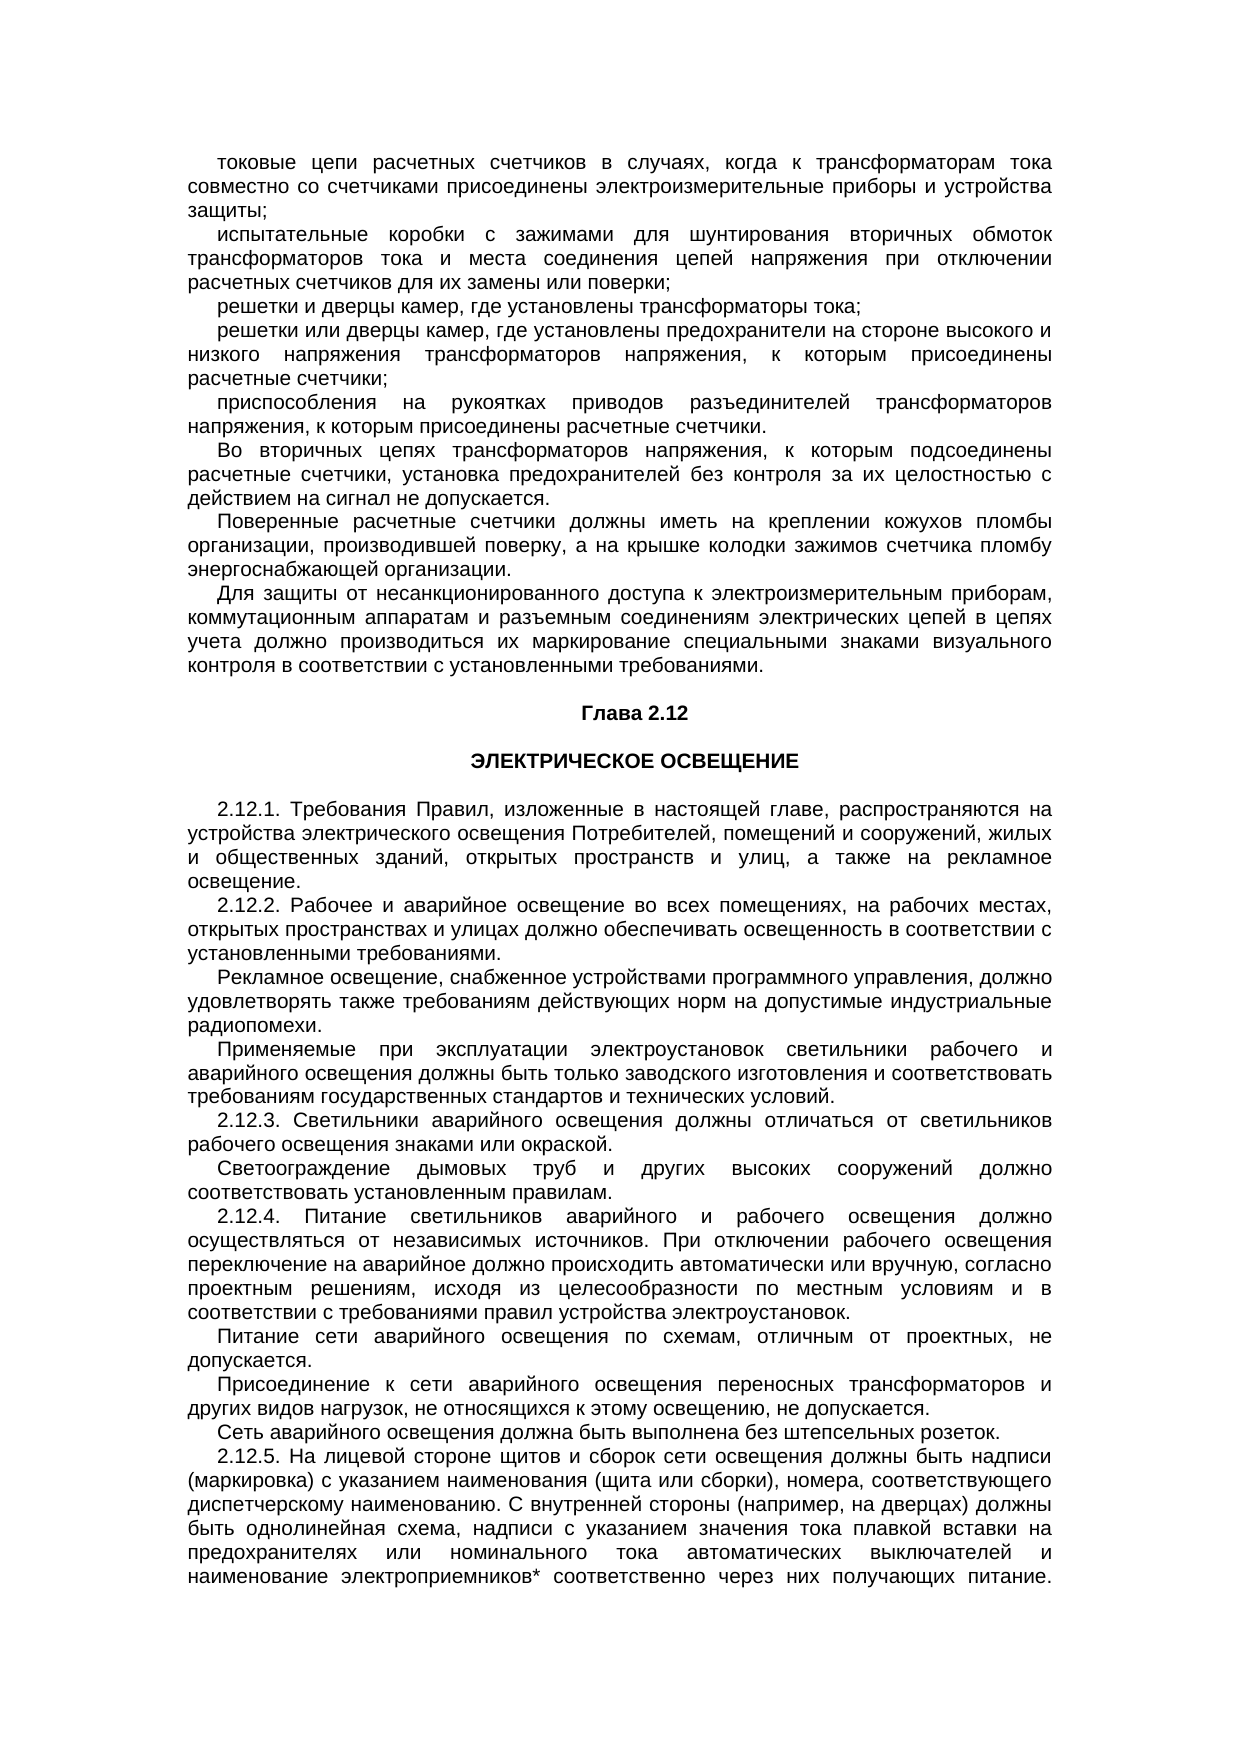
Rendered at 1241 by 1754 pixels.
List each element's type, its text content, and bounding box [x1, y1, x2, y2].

text 2.12.4. Питание светильников аварийного и рабочего освещения должно осуществляться от независимых источников. При отключении рабочего освещения переключение на аварийное должно происходить автоматически или вручную, согласно проектным решениям, исходя из целесообразности по местным условиям и в соответствии с требованиями правил устройства электроустановок. [187, 1204, 1053, 1324]
text 2.12.3. Светильники аварийного освещения должны отличаться от светильников рабочего освещения знаками или окраской. [187, 1108, 1053, 1156]
text Поверенные расчетные счетчики должны иметь на креплении кожухов пломбы организации, производившей поверку, а на крышке колодки зажимов счетчика пломбу энергоснабжающей организации. [187, 509, 1053, 581]
text Присоединение к сети аварийного освещения переносных трансформаторов и других видов нагрузок, не относящихся к этому освещению, не допускается. [187, 1372, 1053, 1420]
text Глава 2.12 [187, 701, 1053, 725]
text 2.12.2. Рабочее и аварийное освещение во всех помещениях, на рабочих местах, открытых пространствах и улицах должно обеспечивать освещенность в соответствии с установленными требованиями. [187, 893, 1053, 964]
text Рекламное освещение, снабженное устройствами программного управления, должно удовлетворять также требованиям действующих норм на допустимые индустриальные радиопомехи. [187, 964, 1053, 1036]
text 2.12.5. На лицевой стороне щитов и сборок сети освещения должны быть надписи (маркировка) с указанием наименования (щита или сборки), номера, соответствующего диспетчерскому наименованию. С внутренней стороны (например, на дверцах) должны быть однолинейная схема, надписи с указанием значения тока плавкой вставки на предохранителях или номинального тока автоматических выключателей и наименование электроприемников* соответственно через них получающих питание. [187, 1444, 1053, 1587]
text Для защиты от несанкционированного доступа к электроизмерительным приборам, коммутационным аппаратам и разъемным соединениям электрических цепей в цепях учета должно производиться их маркирование специальными знаками визуального контроля в соответствии с установленными требованиями. [187, 581, 1053, 677]
text Питание сети аварийного освещения по схемам, отличным от проектных, не допускается. [187, 1324, 1053, 1372]
text токовые цепи расчетных счетчиков в случаях, когда к трансформаторам тока совместно со счетчиками присоединены электроизмерительные приборы и устройства защиты; [187, 150, 1053, 222]
text 2.12.1. Требования Правил, изложенные в настоящей главе, распространяются на устройства электрического освещения Потребителей, помещений и сооружений, жилых и общественных зданий, открытых пространств и улиц, а также на рекламное освещение. [187, 797, 1053, 893]
text Сеть аварийного освещения должна быть выполнена без штепсельных розеток. [187, 1420, 1053, 1444]
text Применяемые при эксплуатации электроустановок светильники рабочего и аварийного освещения должны быть только заводского изготовления и соответствовать требованиям государственных стандартов и технических условий. [187, 1036, 1053, 1108]
text приспособления на рукоятках приводов разъединителей трансформаторов напряжения, к которым присоединены расчетные счетчики. [187, 389, 1053, 437]
text Светоограждение дымовых труб и других высоких сооружений должно соответствовать установленным правилам. [187, 1156, 1053, 1204]
text ЭЛЕКТРИЧЕСКОЕ ОСВЕЩЕНИЕ [187, 749, 1053, 773]
text Во вторичных цепях трансформаторов напряжения, к которым подсоединены расчетные счетчики, установка предохранителей без контроля за их целостностью с действием на сигнал не допускается. [187, 437, 1053, 509]
text испытательные коробки с зажимами для шунтирования вторичных обмоток трансформаторов тока и места соединения цепей напряжения при отключении расчетных счетчиков для их замены или поверки; [187, 222, 1053, 294]
text решетки или дверцы камер, где установлены предохранители на стороне высокого и низкого напряжения трансформаторов напряжения, к которым присоединены расчетные счетчики; [187, 318, 1053, 389]
text решетки и дверцы камер, где установлены трансформаторы тока; [187, 294, 1053, 318]
